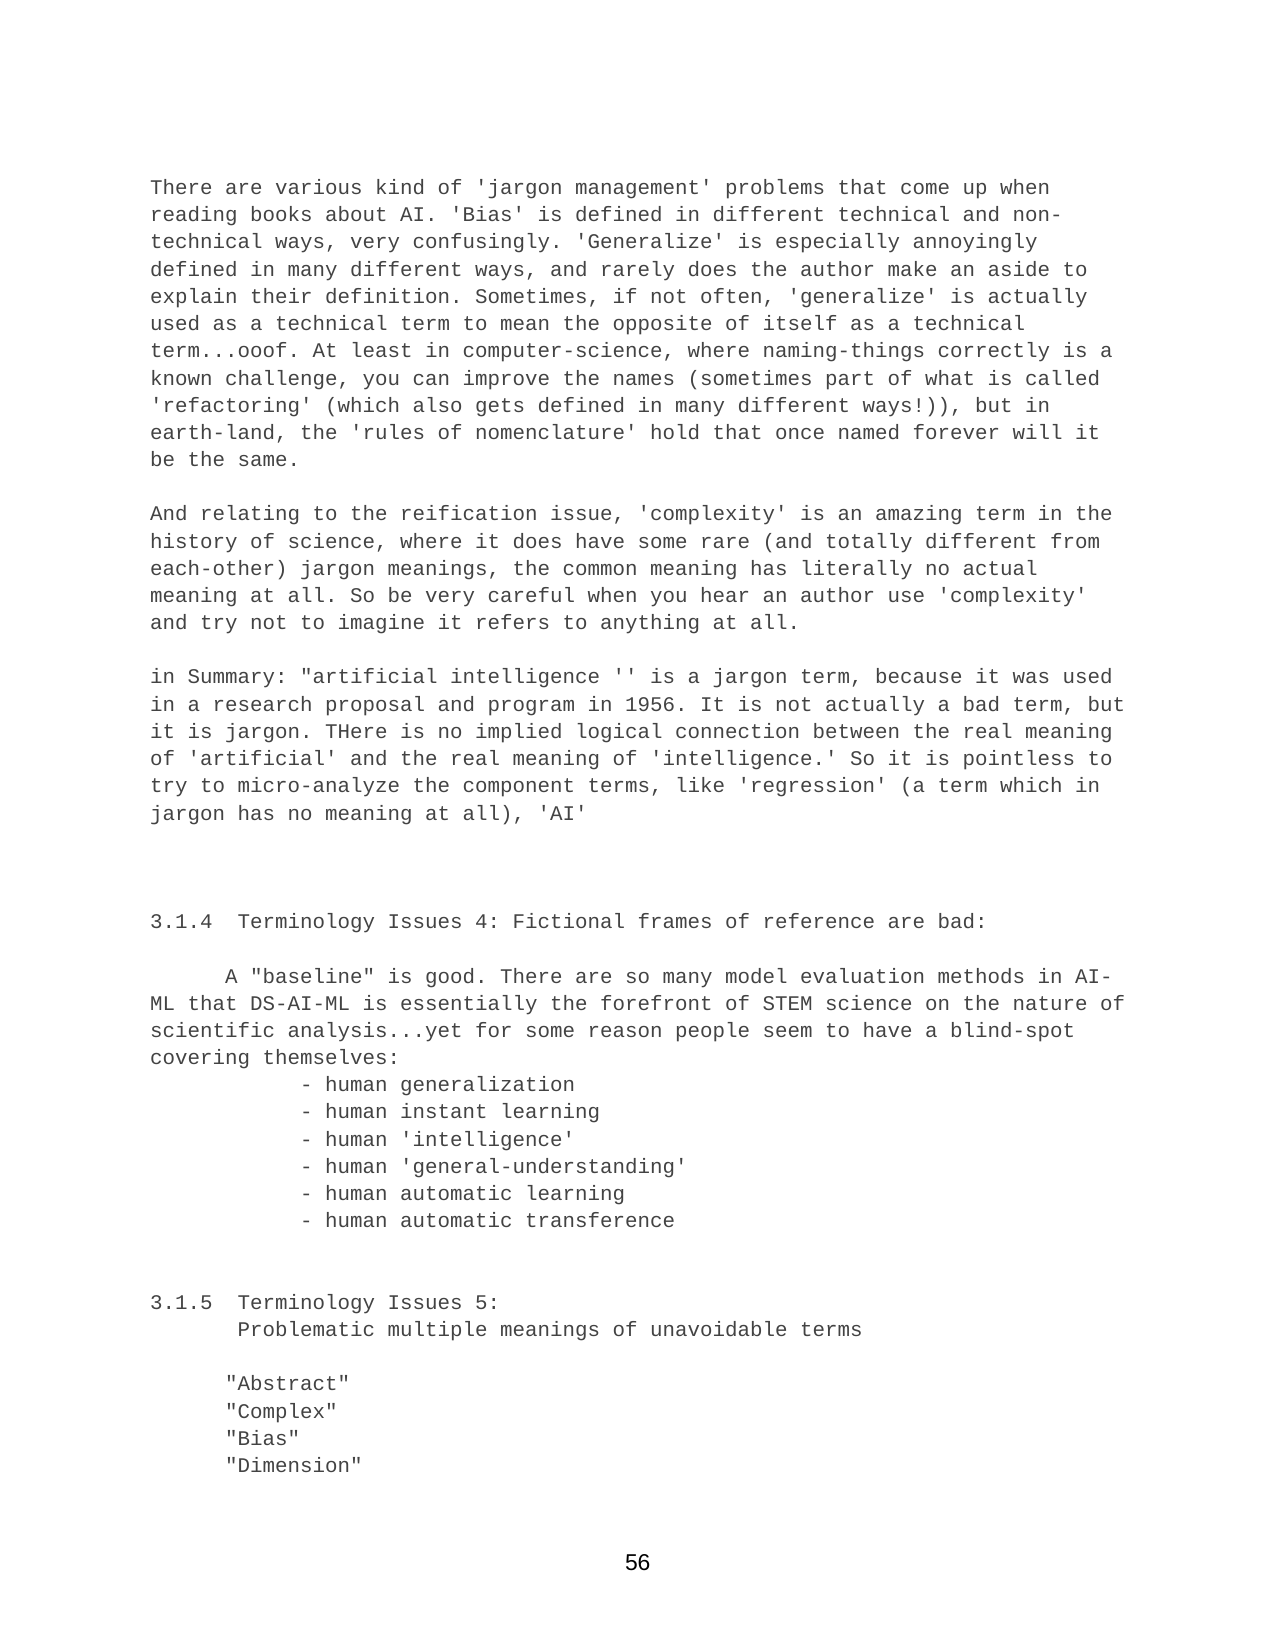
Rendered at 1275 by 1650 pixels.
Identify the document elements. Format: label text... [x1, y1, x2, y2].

text - human 'general-understanding' [225, 1156, 1125, 1179]
text "Dimension" [150, 1455, 1125, 1479]
text - human 'intelligence' [225, 1129, 1125, 1152]
text - human generalization [225, 1074, 1125, 1098]
text in Summary: "artificial intelligence '' is a jargon term, because it was used in a research proposal and program in 1956. It is not actually a bad term, but it is jargon. THere is no implied logical connection between the real meaning of 'artificial' and the real meaning of 'intelligence.' So it is pointless to try to micro-analyze the component terms, like 'regression' (a term which in jargon has no meaning at all), 'AI' [150, 667, 1125, 826]
text "Complex" [150, 1401, 1125, 1424]
text - human automatic learning [225, 1183, 1125, 1207]
text And relating to the reification issue, 'complexity' is an amazing term in the history of science, where it does have some rare (and totally different from each-other) jargon meanings, the common meaning has literally no actual meaning at all. So be very careful when you hear an author use 'complexity' and try not to imagine it refers to anything at all. [150, 503, 1125, 636]
text - human automatic transference [225, 1210, 1125, 1234]
text "Bias" [150, 1428, 1125, 1451]
text A "baseline" is good. There are so many model evaluation methods in AI-ML that DS-AI-ML is essentially the forefront of STEM science on the nature of scientific analysis...yet for some reason people seem to have a blind-spot covering themselves: [150, 966, 1125, 1071]
text "Abstract" [150, 1373, 1125, 1397]
text There are various kind of 'jargon management' problems that come up when reading books about AI. 'Bias' is defined in different technical and non-technical ways, very confusingly. 'Generalize' is especially annoyingly defined in many different ways, and rarely does the author make an aside to explain their definition. Sometimes, if not often, 'generalize' is actually used as a technical term to mean the opposite of itself as a technical term...ooof. At least in computer-science, where naming-things correctly is a known challenge, you can improve the names (sometimes part of what is called 'refactoring' (which also gets defined in many different ways!)), but in earth-land, the 'rules of nomenclature' hold that once named forever will it be the same. [150, 177, 1125, 473]
text - human instant learning [225, 1102, 1125, 1125]
text Problematic multiple meanings of unavoidable terms [150, 1319, 1125, 1343]
text 3.1.5 Terminology Issues 5: [150, 1292, 1125, 1316]
text 3.1.4 Terminology Issues 4: Fictional frames of reference are bad: [150, 911, 1125, 935]
